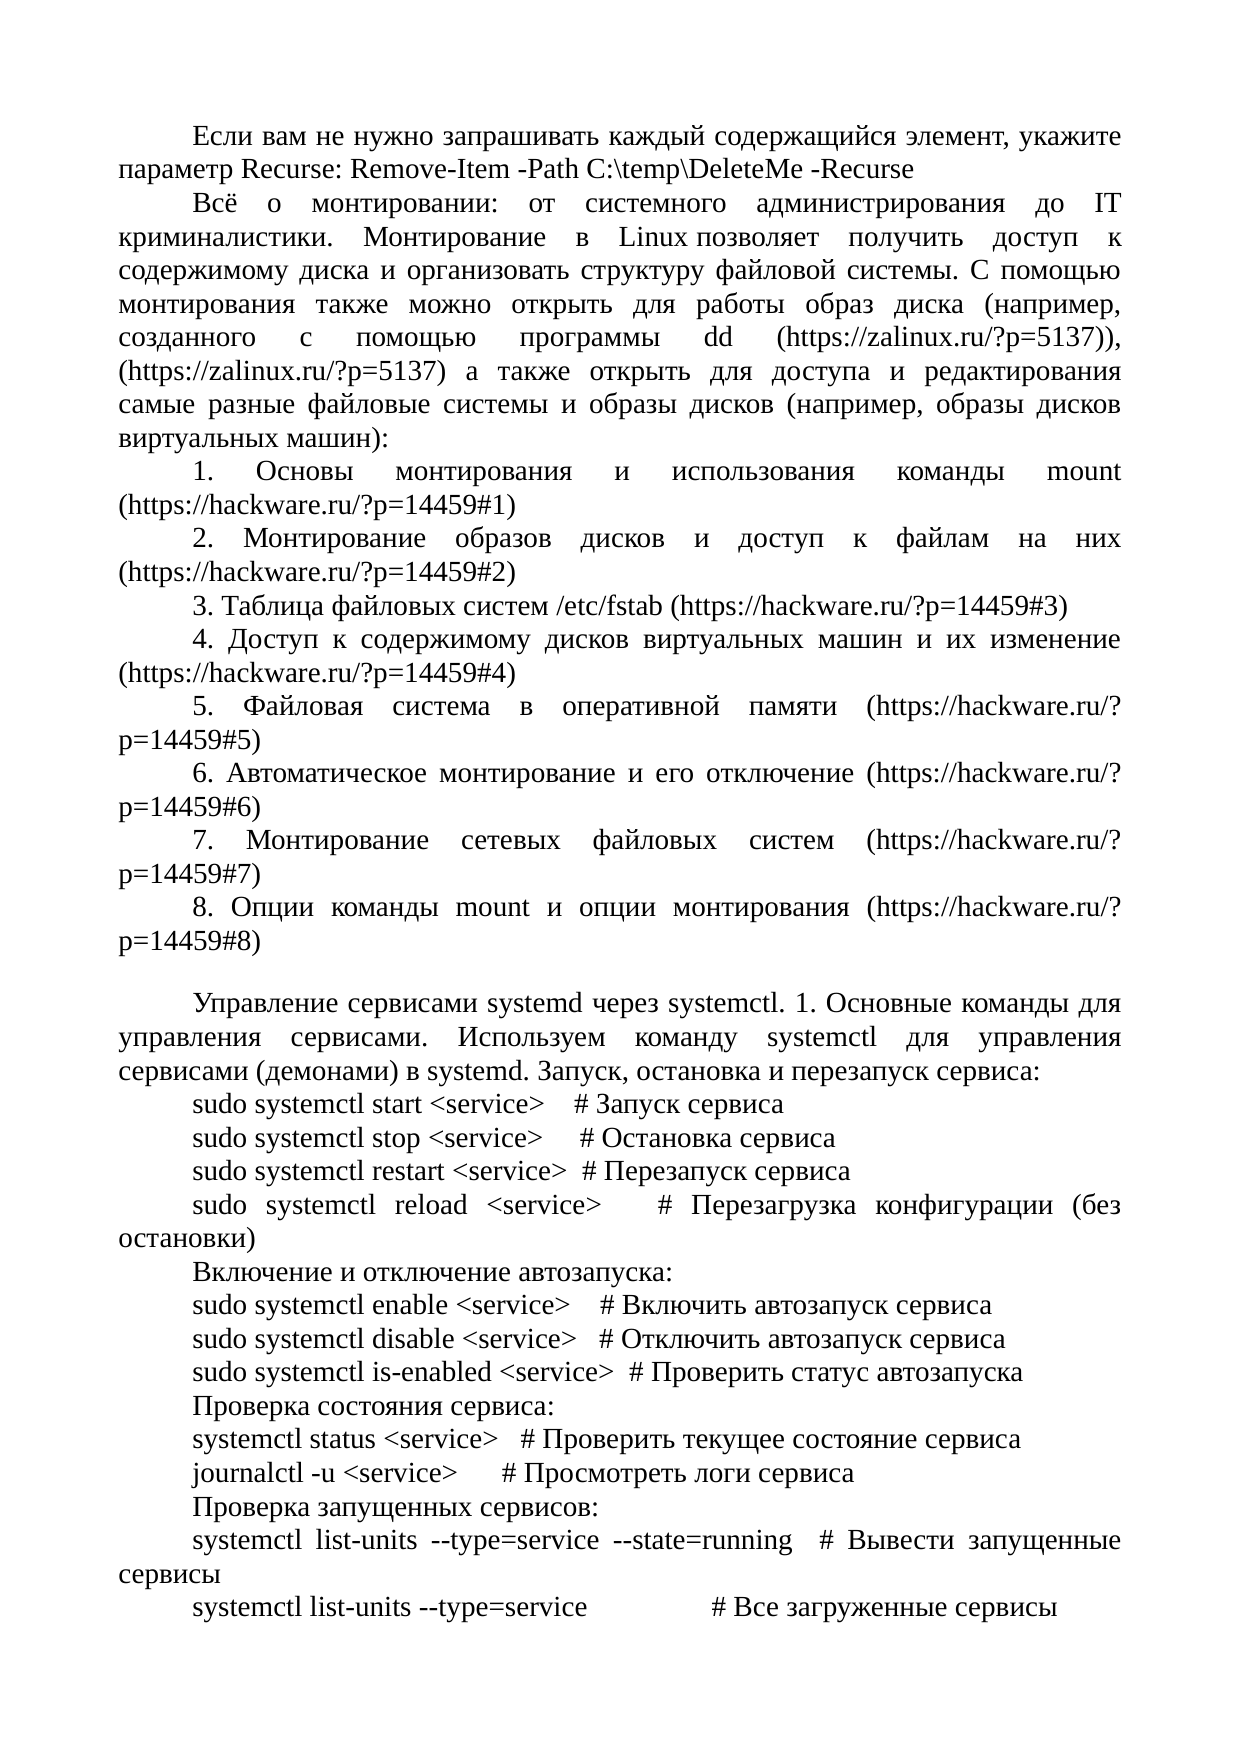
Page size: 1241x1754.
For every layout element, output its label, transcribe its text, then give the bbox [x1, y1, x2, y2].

text systemctl status <service> # Проверить текущее состояние сервиса [118, 1422, 1122, 1455]
text Управление сервисами systemd через systemctl. 1. Основные команды для управления сервисами. Используем команду systemctl для управления сервисами (демонами) в systemd. Запуск, остановка и перезапуск сервиса: [118, 986, 1122, 1086]
text 5. Файловая система в оперативной памяти (https://hackware.ru/?p=14459#5) [118, 688, 1122, 755]
text 1. Основы монтирования и использования команды mount (https://hackware.ru/?p=14459#1) [118, 453, 1122, 521]
text systemctl list-units --type=service --state=running # Вывести запущенные сервисы [118, 1522, 1122, 1589]
text sudo systemctl is-enabled <service> # Проверить статус автозапуска [118, 1354, 1122, 1388]
text Проверка запущенных сервисов: [118, 1489, 1122, 1522]
text sudo systemctl stop <service> # Остановка сервиса [118, 1120, 1122, 1153]
text sudo systemctl restart <service> # Перезапуск сервиса [118, 1153, 1122, 1187]
text Всё о монтировании: от системного администрирования до IT криминалистики. Монтирование в Linux позволяет получить доступ к содержимому диска и организовать структуру файловой системы. С помощью монтирования также можно открыть для работы образ диска (например, созданного с помощью программы dd (https://zalinux.ru/?p=5137)), (https://zalinux.ru/?p=5137) а также открыть для доступа и редактирования самые разные файловые системы и образы дисков (например, образы дисков виртуальных машин): [118, 185, 1122, 453]
text Проверка состояния сервиса: [118, 1388, 1122, 1422]
text sudo systemctl reload <service> # Перезагрузка конфигурации (без остановки) [118, 1187, 1122, 1254]
text sudo systemctl disable <service> # Отключить автозапуск сервиса [118, 1321, 1122, 1354]
text Включение и отключение автозапуска: [118, 1254, 1122, 1287]
text systemctl list-units --type=service # Все загруженные сервисы [118, 1589, 1122, 1623]
text Если вам не нужно запрашивать каждый содержащийся элемент, укажите параметр Recurse: Remove-Item -Path C:\temp\DeleteMe -Recurse [118, 118, 1122, 185]
text 8. Опции команды mount и опции монтирования (https://hackware.ru/?p=14459#8) [118, 889, 1122, 957]
text 6. Автоматическое монтирование и его отключение (https://hackware.ru/?p=14459#6) [118, 755, 1122, 822]
text 3. Таблица файловых систем /etc/fstab (https://hackware.ru/?p=14459#3) [118, 588, 1122, 621]
text 2. Монтирование образов дисков и доступ к файлам на них (https://hackware.ru/?p=14459#2) [118, 521, 1122, 588]
text sudo systemctl enable <service> # Включить автозапуск сервиса [118, 1287, 1122, 1321]
text 7. Монтирование сетевых файловых систем (https://hackware.ru/?p=14459#7) [118, 822, 1122, 889]
text sudo systemctl start <service> # Запуск сервиса [118, 1086, 1122, 1120]
text journalctl -u <service> # Просмотреть логи сервиса [118, 1455, 1122, 1489]
text 4. Доступ к содержимому дисков виртуальных машин и их изменение (https://hackware.ru/?p=14459#4) [118, 621, 1122, 688]
